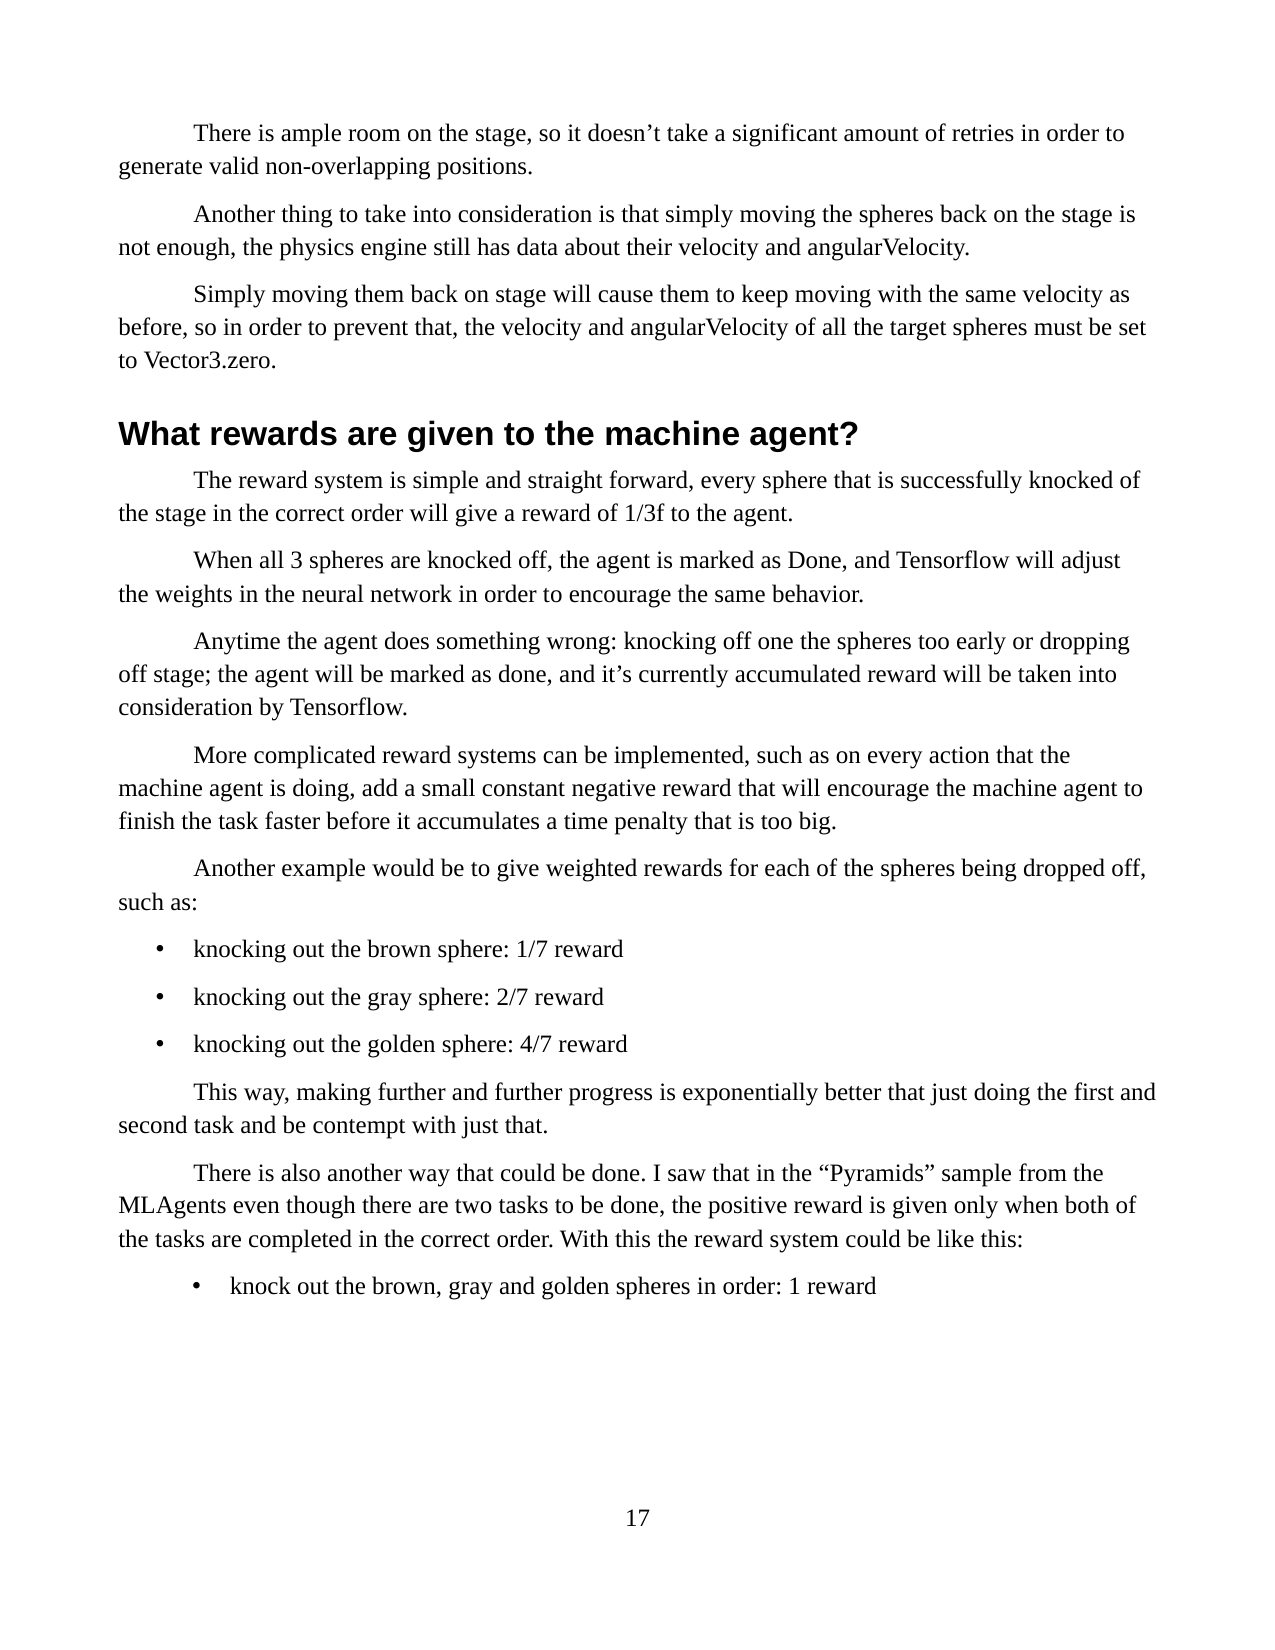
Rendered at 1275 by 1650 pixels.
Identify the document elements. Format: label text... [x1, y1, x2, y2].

list knocking out the brown sphere: 1/7 reward [156, 934, 1157, 963]
text There is ample room on the stage, so it doesn’t take a significant amount of retries in order to generate valid non-overlapping positions. [118, 118, 1157, 180]
text More complicated reward systems can be implemented, such as on every action that the machine agent is doing, add a small constant negative reward that will encourage the machine agent to finish the task faster before it accumulates a time penalty that is too big. [118, 740, 1157, 835]
list knock out the brown, gray and golden spheres in order: 1 reward [192, 1271, 1157, 1300]
text The reward system is simple and straight forward, every sphere that is successfully knocked of the stage in the correct order will give a reward of 1/3f to the agent. [118, 465, 1157, 527]
text Anytime the agent does something wrong: knocking off one the spheres too early or dropping off stage; the agent will be marked as done, and it’s currently accumulated reward will be taken into consideration by Tensorflow. [118, 626, 1157, 721]
list knocking out the golden sphere: 4/7 reward [156, 1029, 1157, 1058]
text Another thing to take into consideration is that simply moving the spheres back on the stage is not enough, the physics engine still has data about their velocity and angularVelocity. [118, 199, 1157, 261]
text Simply moving them back on stage will cause them to keep moving with the same velocity as before, so in order to prevent that, the velocity and angularVelocity of all the target spheres must be set to Vector3.zero. [118, 279, 1157, 374]
text There is also another way that could be done. I saw that in the “Pyramids” sample from the MLAgents even though there are two tasks to be done, the positive reward is given only when both of the tasks are completed in the correct order. With this the reward system could be like this: [118, 1158, 1157, 1252]
text This way, making further and further progress is exponentially better that just doing the first and second task and be contempt with just that. [118, 1077, 1157, 1139]
subtitle What rewards are given to the machine agent? [118, 414, 1157, 452]
text Another example would be to give weighted rewards for each of the spheres being dropped off, such as: [118, 853, 1157, 915]
text When all 3 spheres are knocked off, the agent is marked as Done, and Tensorflow will adjust the weights in the neural network in order to encourage the same behavior. [118, 546, 1157, 607]
list knocking out the gray sphere: 2/7 reward [156, 982, 1157, 1011]
